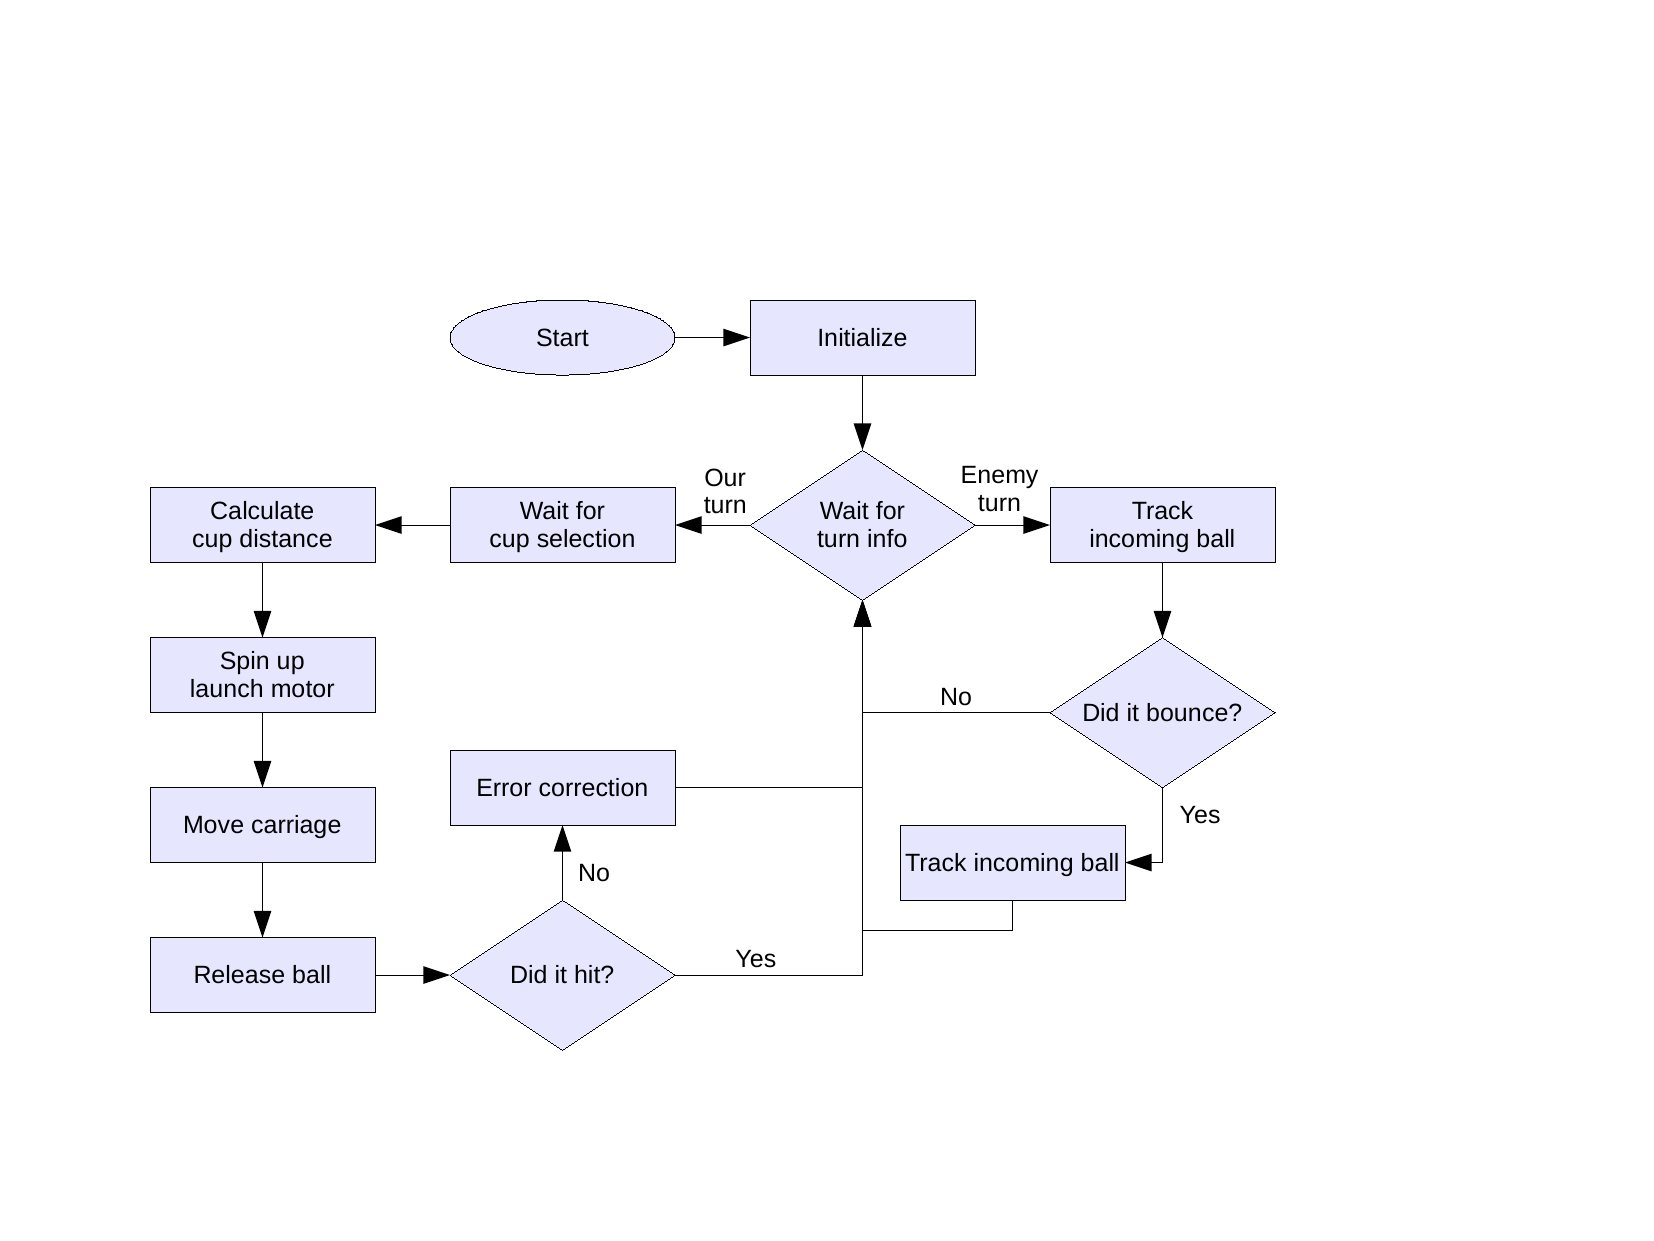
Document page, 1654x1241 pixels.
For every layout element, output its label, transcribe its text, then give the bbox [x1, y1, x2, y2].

text_box Move carriage [150, 787, 376, 863]
text_box No [881, 675, 1032, 719]
text_box No [519, 851, 670, 895]
text_box Release ball [150, 937, 376, 1013]
text_box Yes [1125, 793, 1276, 837]
text_box Spin up launch motor [150, 637, 376, 713]
text_box Did it bounce? [1050, 637, 1276, 788]
text_box Error correction [450, 750, 676, 826]
text_box Track incoming ball [1050, 487, 1276, 563]
text_box Initialize [750, 300, 976, 376]
text_box Track incoming ball [900, 825, 1126, 901]
text_box Wait for turn info [754, 450, 974, 600]
text_box Start [450, 300, 675, 376]
text_box Did it hit? [450, 900, 676, 1051]
text_box Enemy turn [924, 453, 1075, 526]
text_box Our turn [650, 455, 801, 528]
text_box Calculate cup distance [150, 487, 376, 563]
text_box Yes [680, 937, 831, 981]
text_box Wait for cup selection [450, 487, 676, 563]
